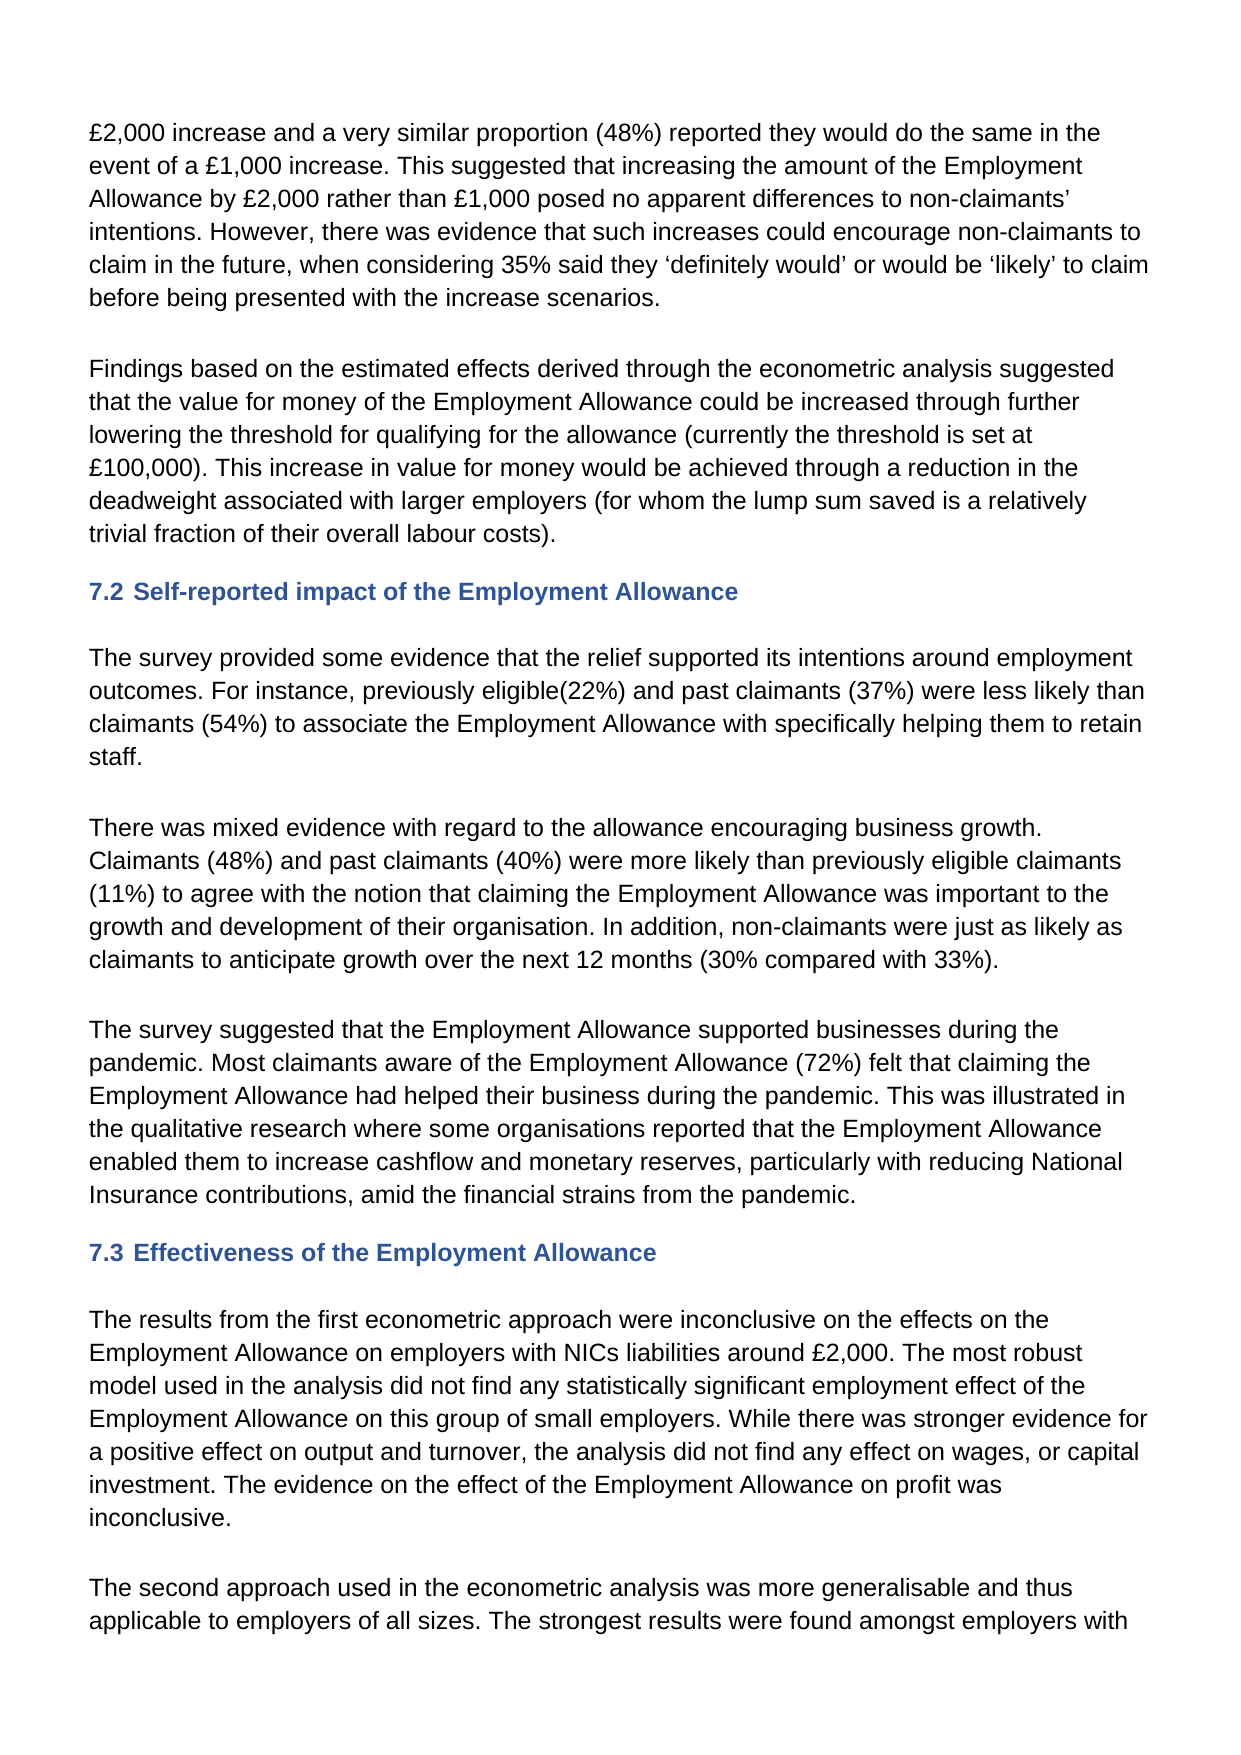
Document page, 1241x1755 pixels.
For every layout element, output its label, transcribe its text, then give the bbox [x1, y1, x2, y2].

text The second approach used in the econometric analysis was more generalisable and thus applicable to employers of all sizes. The strongest results were found amongst employers with [89, 1573, 1152, 1635]
text The survey suggested that the Employment Allowance supported businesses during the pandemic. Most claimants aware of the Employment Allowance (72%) felt that claiming the Employment Allowance had helped their business during the pandemic. This was illustrated in the qualitative research where some organisations reported that the Employment Allowance enabled them to increase cashflow and monetary reserves, particularly with reducing National Insurance contributions, amid the financial strains from the pandemic. [89, 1015, 1152, 1209]
text Findings based on the estimated effects derived through the econometric analysis suggested that the value for money of the Employment Allowance could be increased through further lowering the threshold for qualifying for the allowance (currently the threshold is set at £100,000). This increase in value for money would be achieved through a reduction in the deadweight associated with larger employers (for whom the lump sum saved is a relatively trivial fraction of their overall labour costs). [89, 354, 1152, 548]
text £2,000 increase and a very similar proportion (48%) reported they would do the same in the event of a £1,000 increase. This suggested that increasing the amount of the Employment Allowance by £2,000 rather than £1,000 posed no apparent differences to non-claimants’ intentions. However, there was evidence that such increases could encourage non-claimants to claim in the future, when considering 35% said they ‘definitely would’ or would be ‘likely’ to claim before being presented with the increase scenarios. [89, 118, 1152, 312]
subtitle Effectiveness of the Employment Allowance [89, 1238, 1152, 1267]
text The results from the first econometric approach were inconclusive on the effects on the Employment Allowance on employers with NICs liabilities around £2,000. The most robust model used in the analysis did not find any statistically significant employment effect of the Employment Allowance on this group of small employers. While there was stronger evidence for a positive effect on output and turnover, the analysis did not find any effect on wages, or capital investment. The evidence on the effect of the Employment Allowance on profit was inconclusive. [89, 1305, 1152, 1532]
text There was mixed evidence with regard to the allowance encouraging business growth. Claimants (48%) and past claimants (40%) were more likely than previously eligible claimants (11%) to agree with the notion that claiming the Employment Allowance was important to the growth and development of their organisation. In addition, non-claimants were just as likely as claimants to anticipate growth over the next 12 months (30% compared with 33%). [89, 813, 1152, 973]
text The survey provided some evidence that the relief supported its intentions around employment outcomes. For instance, previously eligible(22%) and past claimants (37%) were less likely than claimants (54%) to associate the Employment Allowance with specifically helping them to retain staff. [89, 643, 1152, 771]
subtitle Self-reported impact of the Employment Allowance [89, 577, 1152, 606]
